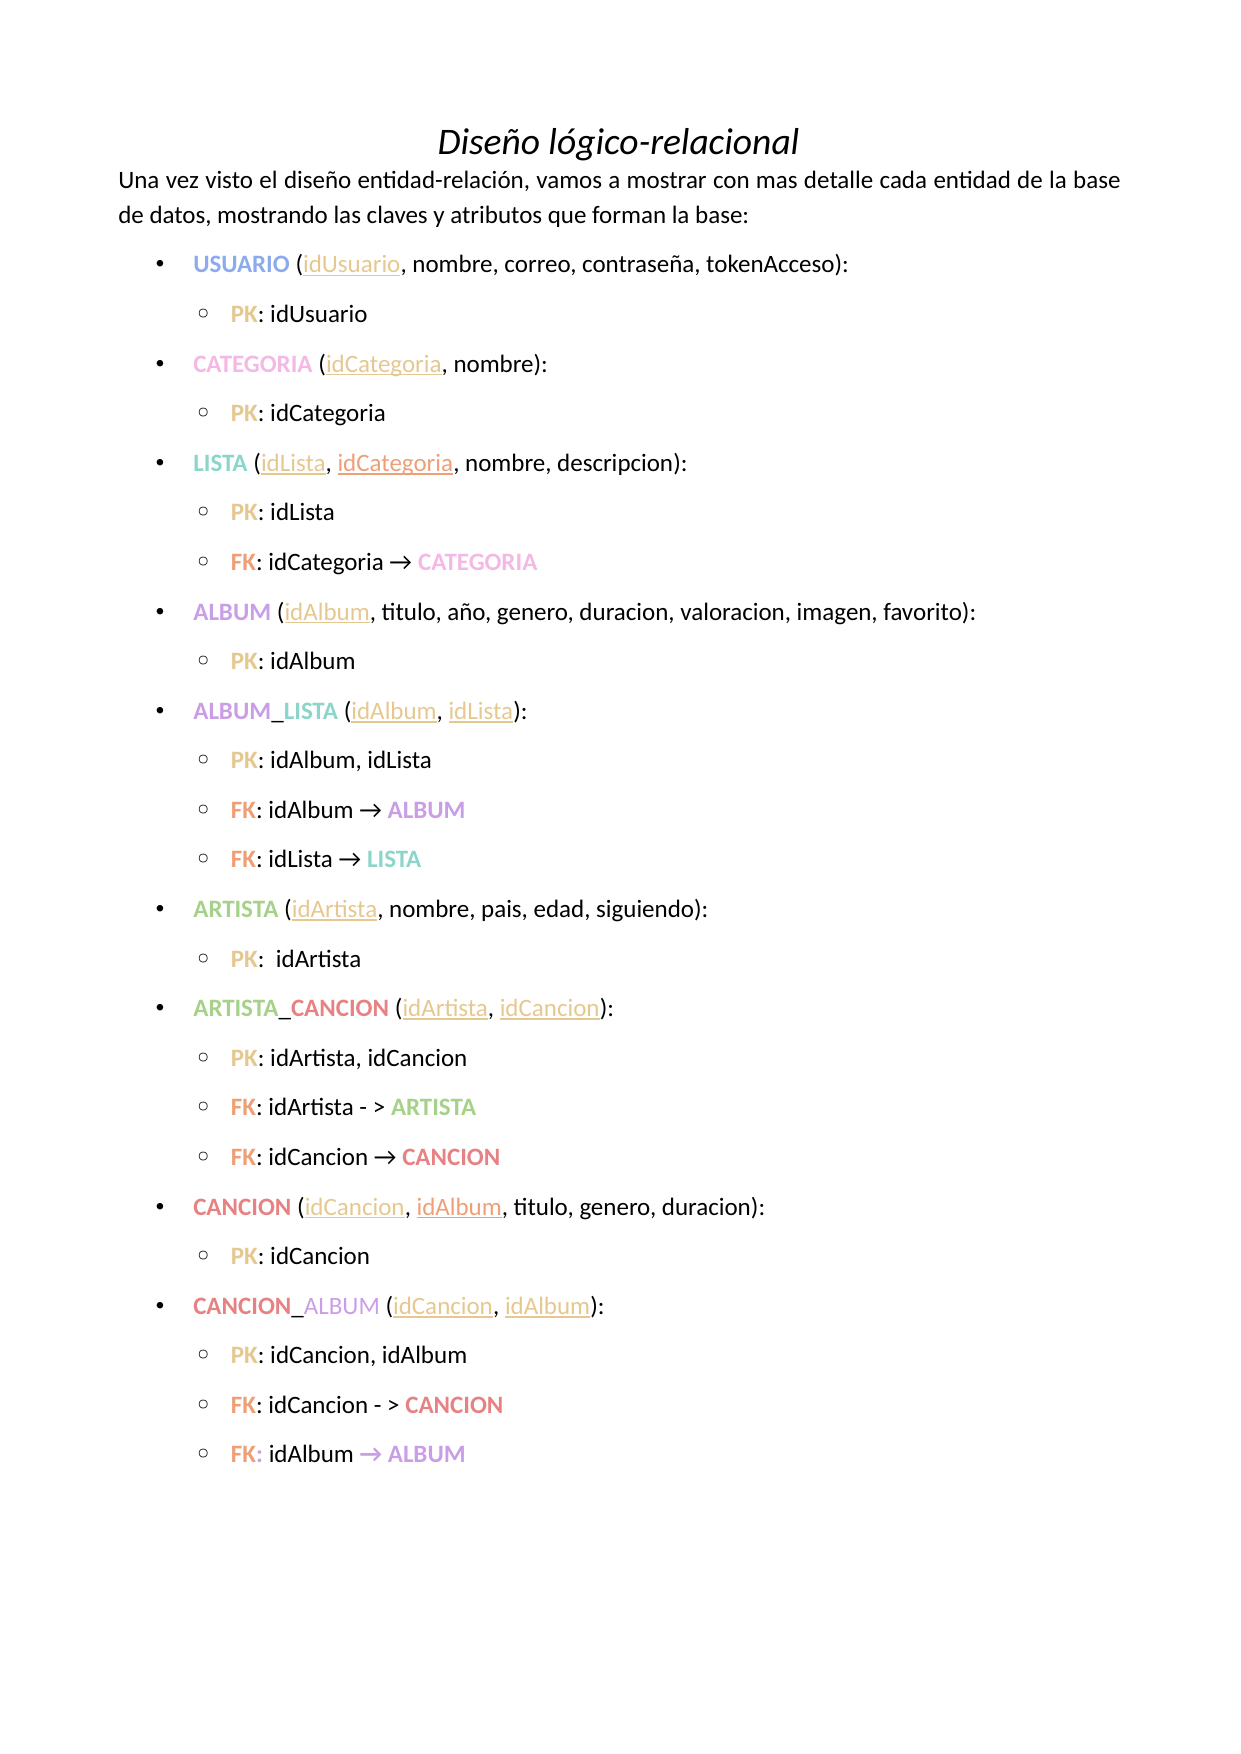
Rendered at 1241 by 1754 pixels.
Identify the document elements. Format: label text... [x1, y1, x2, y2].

list ALBUM_LISTA (idAlbum, idLista): [156, 695, 1122, 725]
list FK: idCancion - > CANCION [193, 1389, 1122, 1419]
list PK: idCategoria [193, 397, 1122, 428]
list PK: idUsuario [193, 298, 1122, 329]
list PK: idArtista [193, 943, 1122, 973]
list FK: idArtista - > ARTISTA [193, 1091, 1122, 1122]
list FK: idCancion → CANCION [193, 1141, 1122, 1172]
text Una vez visto el diseño entidad-relación, vamos a mostrar con mas detalle cada entidad de la base de datos, mostrando las claves y atributos que forman la base: [118, 164, 1122, 229]
list FK: idAlbum → ALBUM [193, 794, 1122, 824]
list CANCION (idCancion, idAlbum, titulo, genero, duracion): [156, 1191, 1122, 1221]
list CATEGORIA (idCategoria, nombre): [156, 348, 1122, 378]
list ARTISTA (idArtista, nombre, pais, edad, siguiendo): [156, 893, 1122, 924]
list PK: idArtista, idCancion [193, 1042, 1122, 1072]
list PK: idLista [193, 496, 1122, 527]
list FK: idCategoria → CATEGORIA [193, 546, 1122, 577]
list LISTA (idLista, idCategoria, nombre, descripcion): [156, 447, 1122, 477]
list ARTISTA_CANCION (idArtista, idCancion): [156, 992, 1122, 1023]
list FK: idAlbum → ALBUM [193, 1438, 1122, 1469]
list CANCION_ALBUM (idCancion, idAlbum): [156, 1290, 1122, 1320]
list PK: idAlbum, idLista [193, 744, 1122, 775]
list USUARIO (idUsuario, nombre, correo, contraseña, tokenAcceso): [156, 248, 1122, 279]
list PK: idCancion, idAlbum [193, 1339, 1122, 1370]
list PK: idCancion [193, 1240, 1122, 1271]
text Diseño lógico-relacional [118, 118, 1122, 164]
list PK: idAlbum [193, 645, 1122, 676]
list ALBUM (idAlbum, titulo, año, genero, duracion, valoracion, imagen, favorito): [156, 596, 1122, 626]
list FK: idLista → LISTA [193, 843, 1122, 874]
